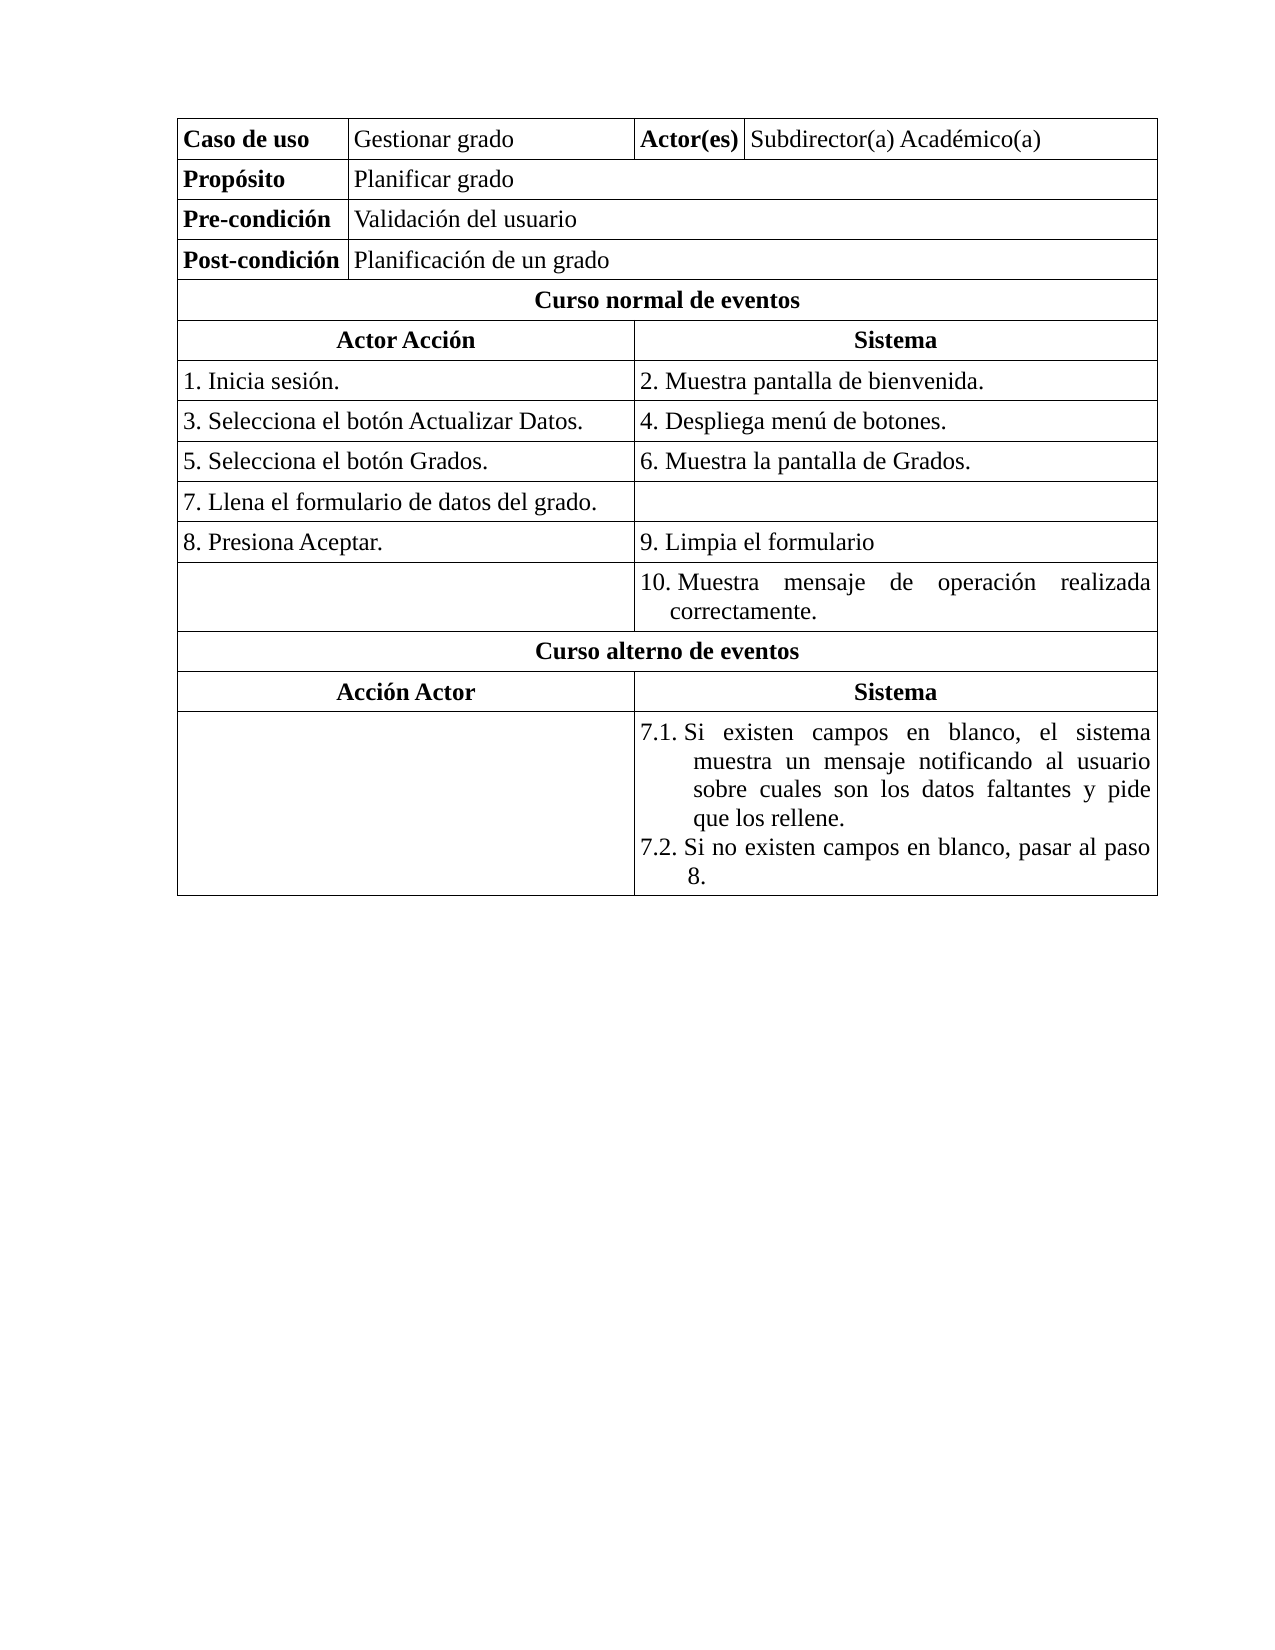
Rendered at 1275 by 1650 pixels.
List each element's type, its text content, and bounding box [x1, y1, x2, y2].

table_cell Post-condición [178, 240, 348, 279]
table_cell [178, 563, 634, 631]
table_header Caso de uso [178, 119, 348, 158]
table_cell Propósito [178, 160, 348, 199]
table_cell [635, 482, 1157, 521]
table_cell Curso alterno de eventos [178, 632, 1157, 671]
table_cell Inicia sesión. [178, 361, 634, 400]
table_cell Planificación de un grado [349, 240, 1157, 279]
table_cell Curso normal de eventos [178, 280, 1157, 320]
table_cell Actor Acción [178, 321, 634, 360]
table_header Gestionar grado [349, 119, 634, 158]
table_cell Sistema [635, 672, 1157, 711]
table_cell Pre-condición [178, 200, 348, 239]
table_cell Presiona Aceptar. [178, 522, 634, 562]
table_cell Sistema [635, 321, 1157, 360]
table_cell Despliega menú de botones. [635, 401, 1157, 441]
table_cell Acción Actor [178, 672, 634, 711]
table_cell [178, 712, 634, 895]
table_cell Selecciona el botón Grados. [178, 442, 634, 481]
table_cell Planificar grado [349, 160, 1157, 199]
table_cell Muestra mensaje de operación realizada correctamente. [635, 563, 1157, 631]
table_cell Validación del usuario [349, 200, 1157, 239]
table_cell Muestra pantalla de bienvenida. [635, 361, 1157, 400]
table_header Actor(es) [635, 119, 744, 158]
table_cell Llena el formulario de datos del grado. [178, 482, 634, 521]
table_cell Limpia el formulario [635, 522, 1157, 562]
table_cell Selecciona el botón Actualizar Datos. [178, 401, 634, 441]
table_cell Muestra la pantalla de Grados. [635, 442, 1157, 481]
table_header Subdirector(a) Académico(a) [745, 119, 1157, 158]
table_cell Si existen campos en blanco, el sistema muestra un mensaje notificando al usuario sobre cuales son los datos faltantes y pide que los rellene. Si no existen campos en blanco, pasar al paso 8. [635, 712, 1157, 895]
